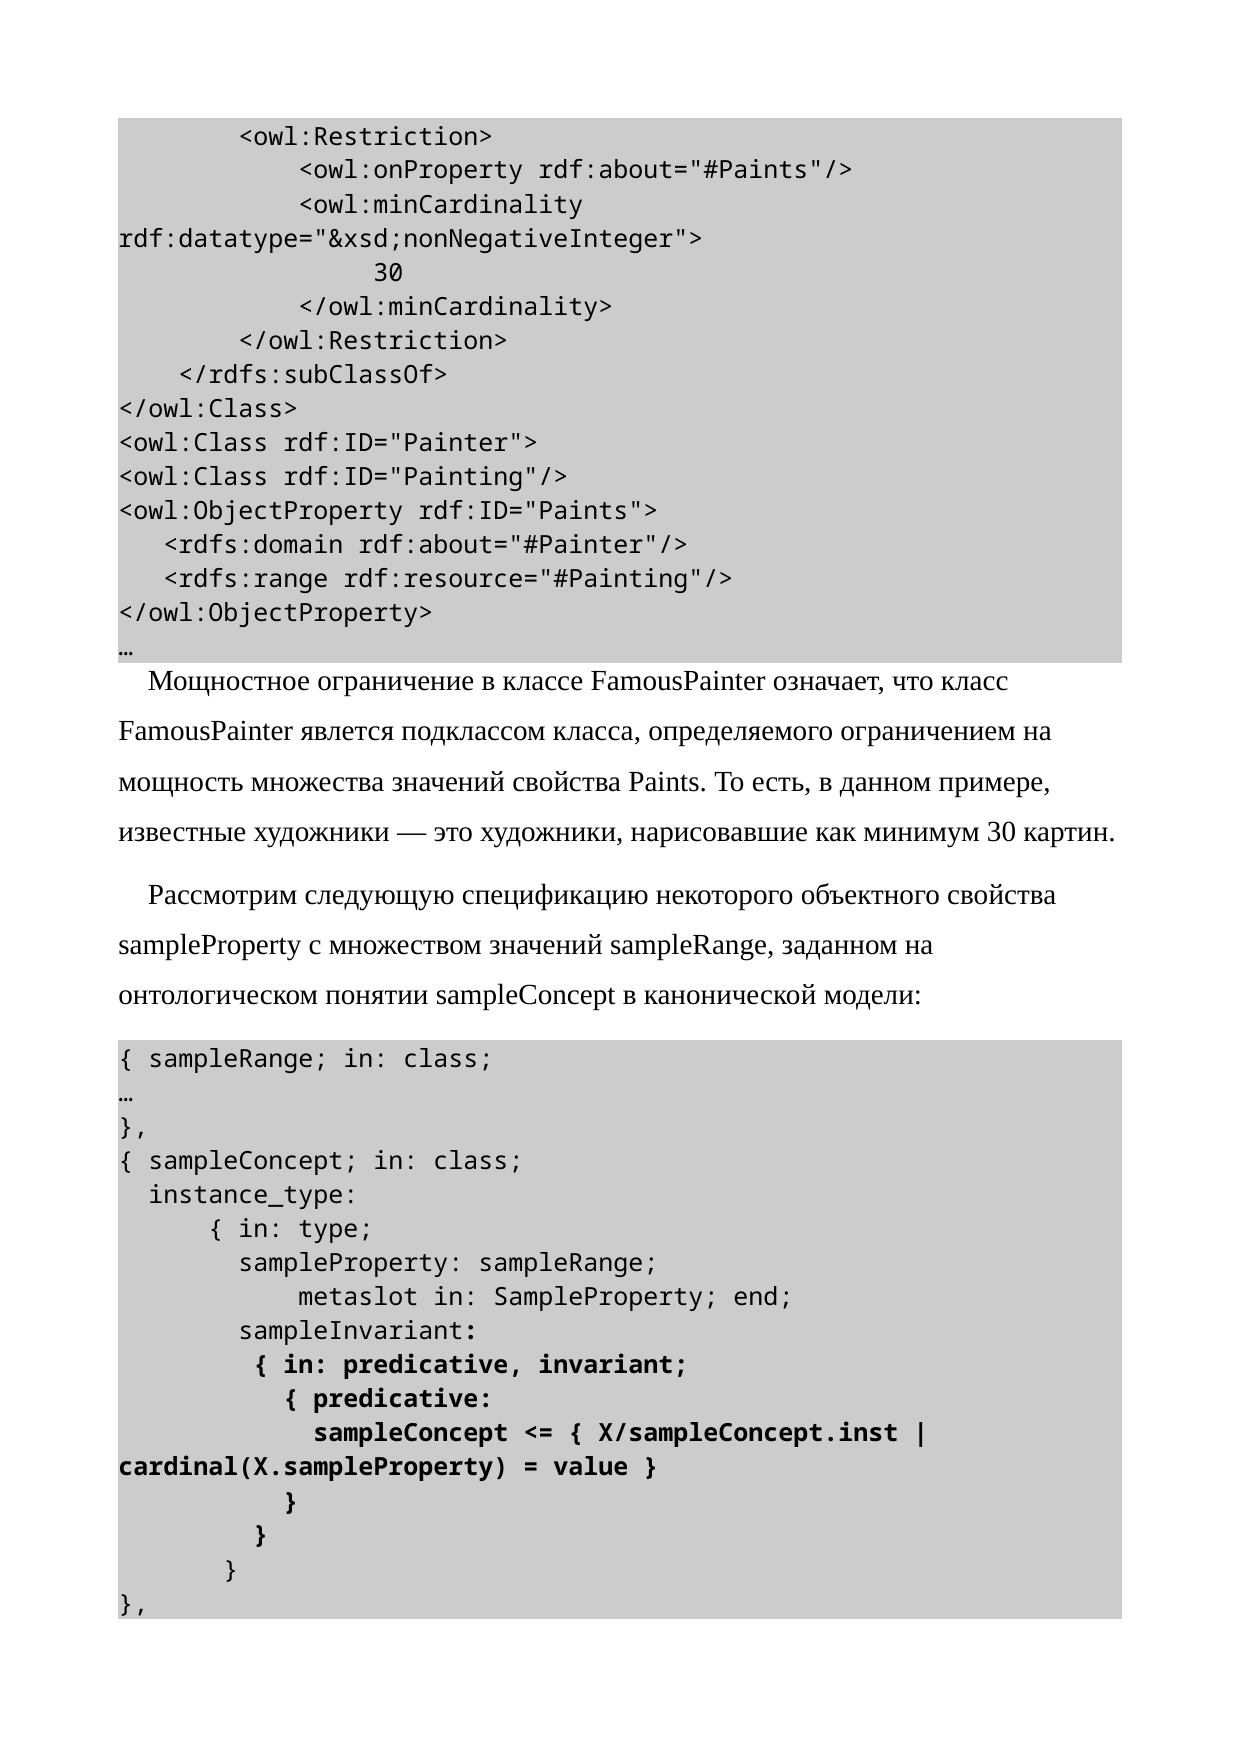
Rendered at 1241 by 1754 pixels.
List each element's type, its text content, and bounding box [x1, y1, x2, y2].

text Рассмотрим следующую спецификацию некоторого объектного свойства sampleProperty с множеством значений sampleRange, заданном на онтологическом понятии sampleConcept в канонической модели: [118, 877, 1122, 1011]
text { sampleRange; in: class; … }, { sampleConcept; in: class; instance_type: { in: type; sampleProperty: sampleRange; metaslot in: SampleProperty; end; sampleInvariant: { in: predicative, invariant; { predicative: sampleConcept <= { X/sampleConcept.inst | cardinal(X.sampleProperty) = value } } } } }, [118, 1040, 1122, 1619]
text Мощностное ограничение в классе FamousPainter означает, что класс FamousPainter явлется подклассом класса, определяемого ограничением на мощность множества значений свойства Paints. То есть, в данном примере, известные художники — это художники, нарисовавшие как минимум 30 картин. [118, 663, 1122, 848]
text <owl:Restriction> <owl:onProperty rdf:about="#Paints"/> <owl:minCardinality rdf:datatype="&xsd;nonNegativeInteger"> 30 </owl:minCardinality> </owl:Restriction> </rdfs:subClassOf> </owl:Class> <owl:Class rdf:ID="Painter"> <owl:Class rdf:ID="Painting"/> <owl:ObjectProperty rdf:ID="Paints"> <rdfs:domain rdf:about="#Painter"/> <rdfs:range rdf:resource="#Painting"/> </owl:ObjectProperty> … [118, 118, 1122, 663]
